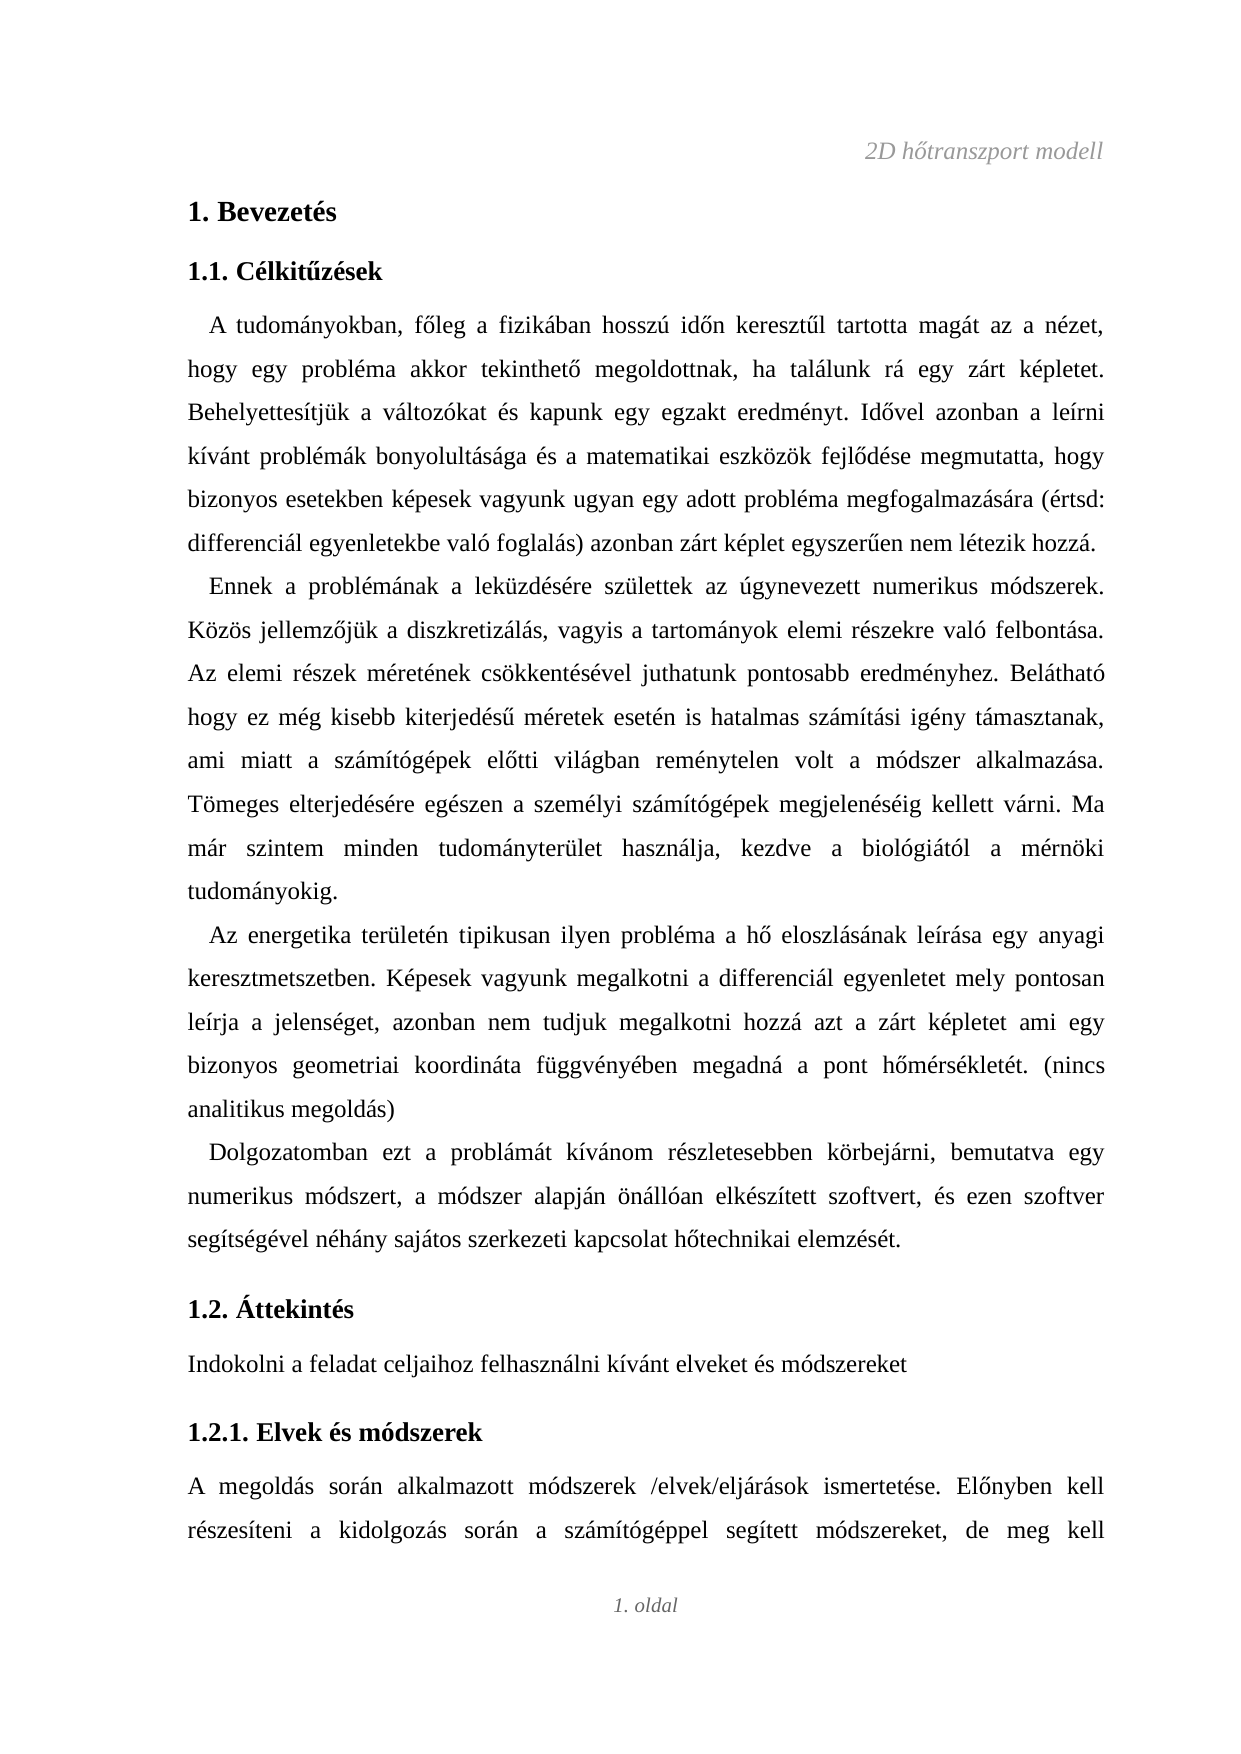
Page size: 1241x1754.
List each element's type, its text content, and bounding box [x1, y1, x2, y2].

text A tudományokban, főleg a fizikában hosszú időn keresztűl tartotta magát az a nézet, hogy egy probléma akkor tekinthető megoldottnak, ha találunk rá egy zárt képletet. Behelyettesítjük a változókat és kapunk egy egzakt eredményt. Idővel azonban a leírni kívánt problémák bonyolultásága és a matematikai eszközök fejlődése megmutatta, hogy bizonyos esetekben képesek vagyunk ugyan egy adott probléma megfogalmazására (értsd: differenciál egyenletekbe való foglalás) azonban zárt képlet egyszerűen nem létezik hozzá. [187, 310, 1106, 557]
text Az energetika területén tipikusan ilyen probléma a hő eloszlásának leírása egy anyagi keresztmetszetben. Képesek vagyunk megalkotni a differenciál egyenletet mely pontosan leírja a jelenséget, azonban nem tudjuk megalkotni hozzá azt a zárt képletet ami egy bizonyos geometriai koordináta függvényében megadná a pont hőmérsékletét. (nincs analitikus megoldás) [187, 919, 1106, 1123]
subtitle Áttekintés [187, 1293, 1106, 1324]
text Indokolni a feladat celjaihoz felhasználni kívánt elveket és módszereket [187, 1348, 1106, 1377]
text Ennek a problémának a leküzdésére születtek az úgynevezett numerikus módszerek. Közös jellemzőjük a diszkretizálás, vagyis a tartományok elemi részekre való felbontása. Az elemi részek méretének csökkentésével juthatunk pontosabb eredményhez. Belátható hogy ez még kisebb kiterjedésű méretek esetén is hatalmas számítási igény támasztanak, ami miatt a számítógépek előtti világban reménytelen volt a módszer alkalmazása. Tömeges elterjedésére egészen a személyi számítógépek megjelenéséig kellett várni. Ma már szintem minden tudományterület használja, kezdve a biológiától a mérnöki tudományokig. [187, 571, 1106, 905]
text A megoldás során alkalmazott módszerek /elvek/eljárások ismertetése. Előnyben kell részesíteni a kidolgozás során a számítógéppel segített módszereket, de meg kell [187, 1471, 1106, 1543]
subtitle Bevezetés [187, 194, 1106, 228]
subtitle Elvek és módszerek [187, 1416, 1106, 1447]
subtitle Célkitűzések [187, 255, 1106, 286]
text Dolgozatomban ezt a problámát kívánom részletesebben körbejárni, bemutatva egy numerikus módszert, a módszer alapján önállóan elkészített szoftvert, és ezen szoftver segítségével néhány sajátos szerkezeti kapcsolat hőtechnikai elemzését. [187, 1137, 1106, 1253]
